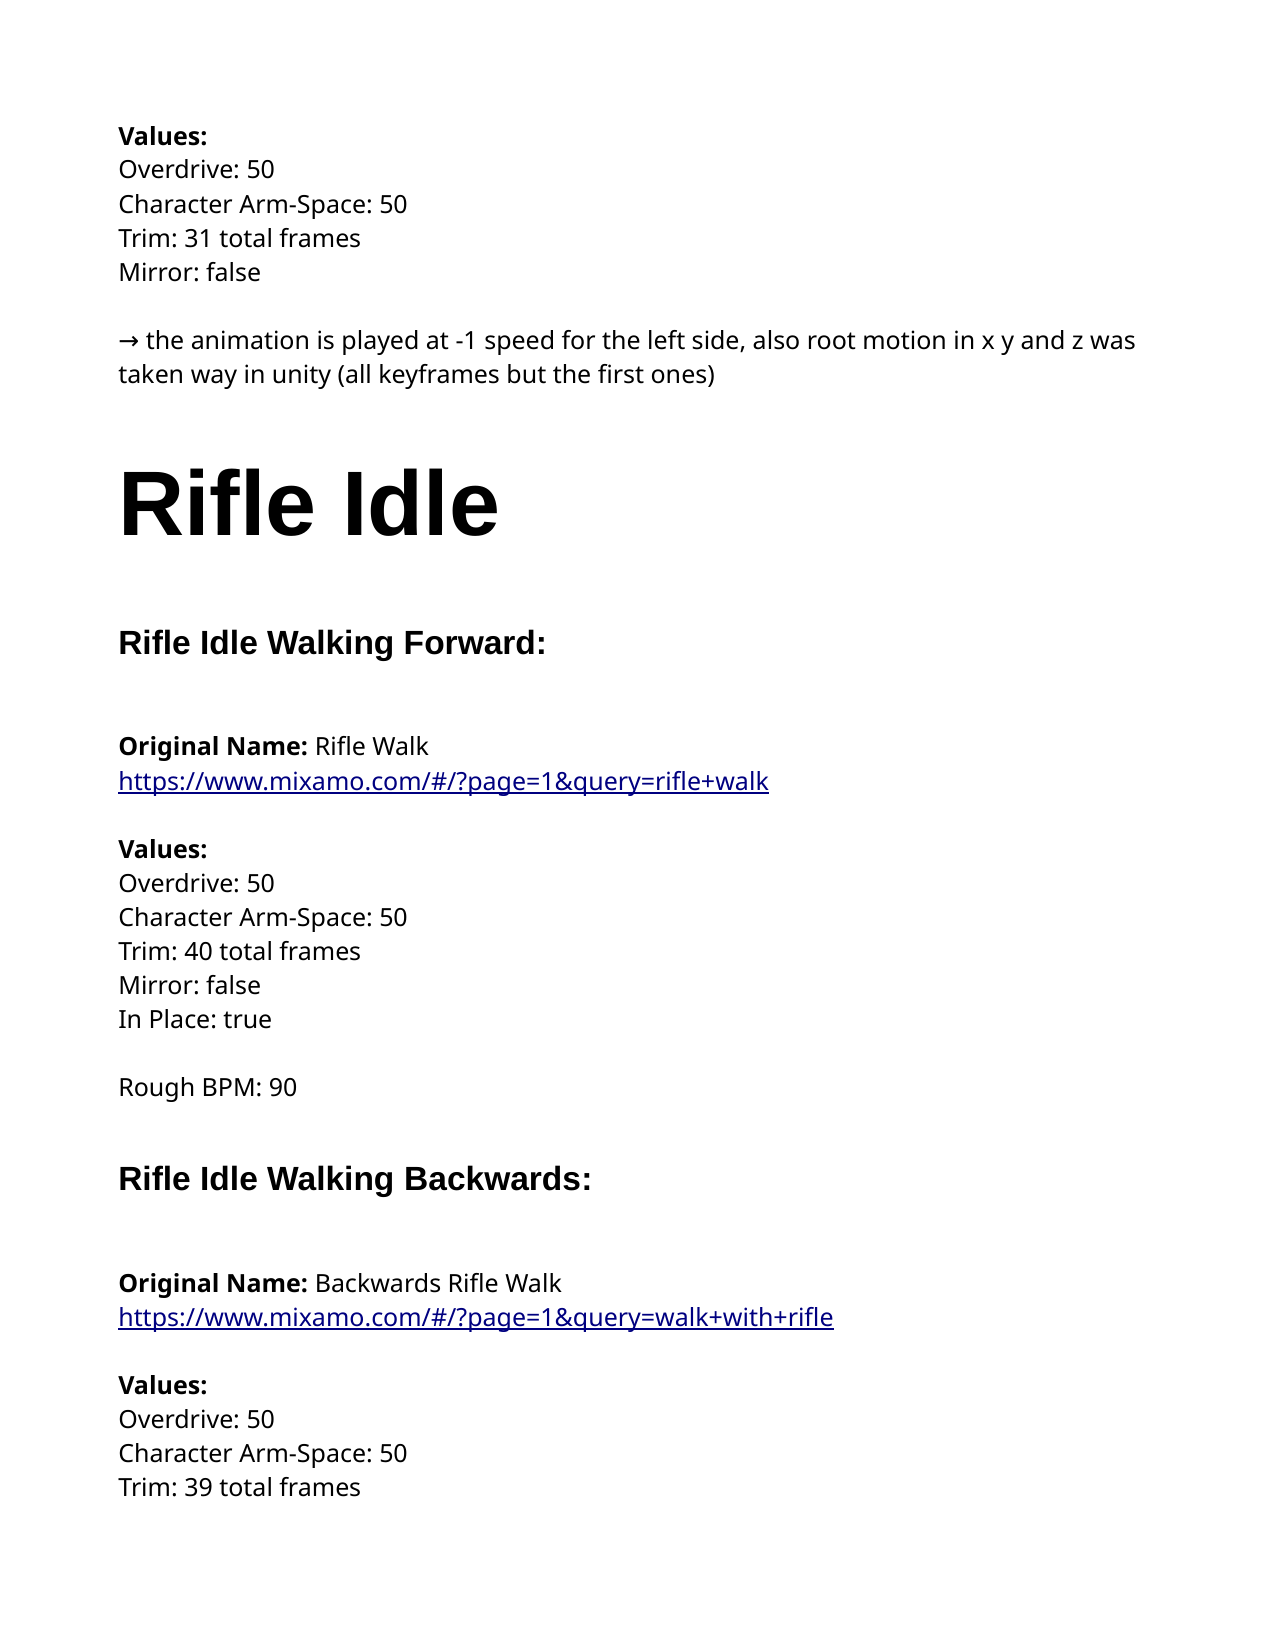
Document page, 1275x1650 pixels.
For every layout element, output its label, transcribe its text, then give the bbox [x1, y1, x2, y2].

text Mirror: false [118, 254, 1157, 288]
text Original Name: Rifle Walk [118, 729, 1157, 763]
text Trim: 39 total frames [118, 1469, 1157, 1504]
text Overdrive: 50 [118, 865, 1157, 899]
subtitle Rifle Idle Walking Forward: [118, 622, 1157, 661]
text Rough BPM: 90 [118, 1070, 1157, 1104]
text Trim: 31 total frames [118, 220, 1157, 254]
text Overdrive: 50 [118, 152, 1157, 186]
subtitle Rifle Idle Walking Backwards: [118, 1159, 1157, 1197]
text Original Name: Backwards Rifle Walk [118, 1265, 1157, 1299]
text https://www.mixamo.com/#/?page=1&query=walk+with+rifle [118, 1299, 1157, 1333]
text Values: [118, 831, 1157, 865]
text Character Arm-Space: 50 [118, 1436, 1157, 1469]
text Values: [118, 118, 1157, 152]
text https://www.mixamo.com/#/?page=1&query=rifle+walk [118, 763, 1157, 797]
text → the animation is played at -1 speed for the left side, also root motion in x y and z was taken way in unity (all keyframes but the first ones) [118, 322, 1157, 391]
text Overdrive: 50 [118, 1401, 1157, 1436]
subtitle Rifle Idle [118, 450, 1157, 555]
text Character Arm-Space: 50 [118, 899, 1157, 933]
text Character Arm-Space: 50 [118, 186, 1157, 220]
text Trim: 40 total frames [118, 933, 1157, 967]
text In Place: true [118, 1002, 1157, 1036]
text Mirror: false [118, 967, 1157, 1002]
text Values: [118, 1367, 1157, 1401]
